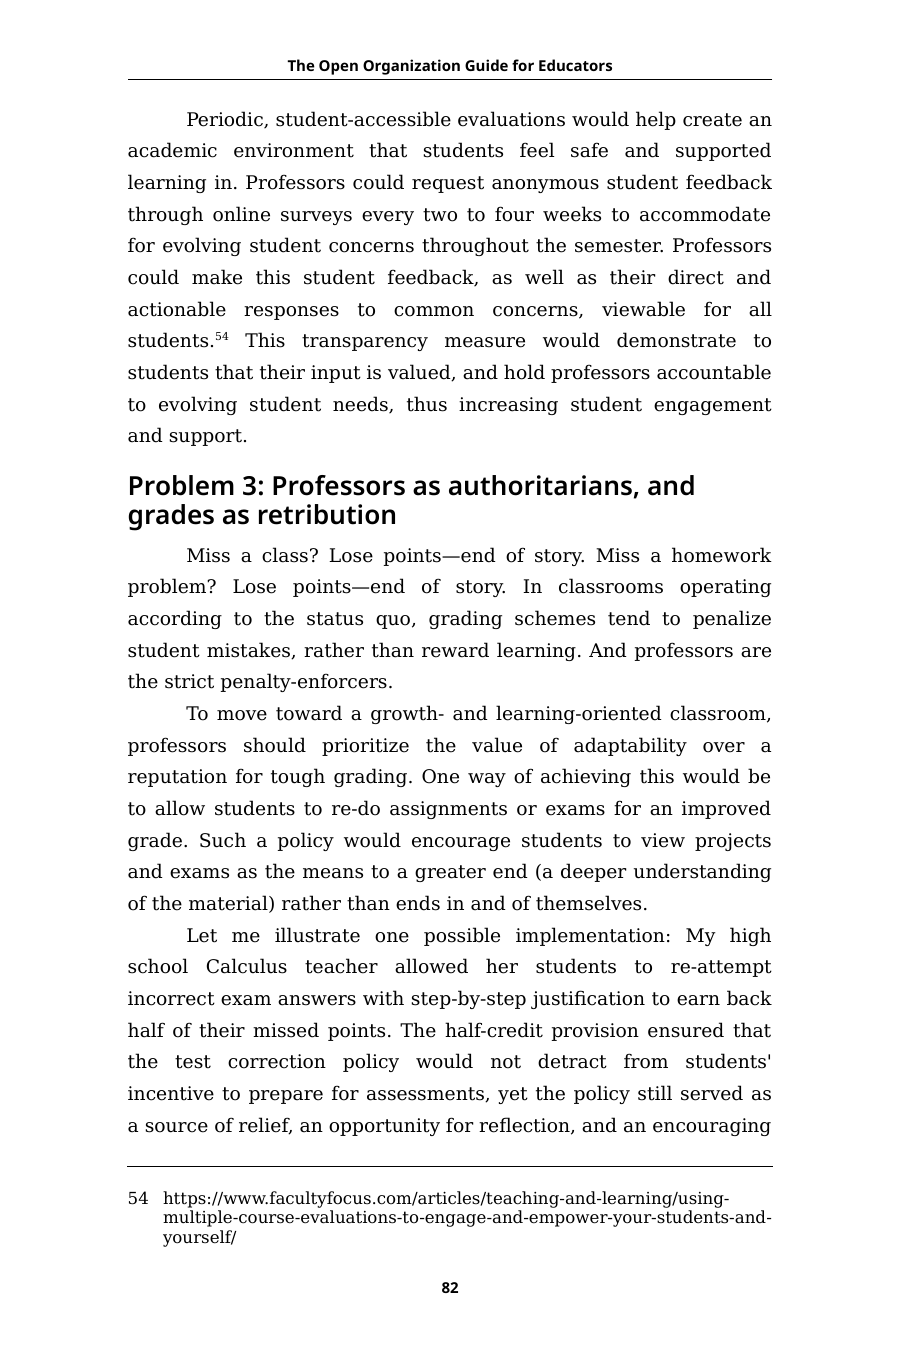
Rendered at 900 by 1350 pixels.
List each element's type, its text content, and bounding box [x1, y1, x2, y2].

subtitle Problem 3: Professors as authoritarians, and grades as retribution [127, 472, 772, 532]
text Let me illustrate one possible implementation: My high school Calculus teacher allowed her students to re-attempt incorrect exam answers with step-by-step justification to earn back half of their missed points. The half-credit provision ensured that the test correction policy would not detract from students' incentive to prepare for assessments, yet the policy still served as a source of relief, an opportunity for reflection, and an encouraging [127, 925, 772, 1137]
text Periodic, student-accessible evaluations would help create an academic environment that students feel safe and supported learning in. Professors could request anonymous student feedback through online surveys every two to four weeks to accommodate for evolving student concerns throughout the semester. Professors could make this student feedback, as well as their direct and actionable responses to common concerns, viewable for all students. This transparency measure would demonstrate to students that their input is valued, and hold professors accountable to evolving student needs, thus increasing student engagement and support. [127, 109, 772, 447]
text To move toward a growth- and learning-oriented classroom, professors should prioritize the value of adaptability over a reputation for tough grading. One way of achieving this would be to allow students to re-do assignments or exams for an improved grade. Such a policy would encourage students to view projects and exams as the means to a greater end (a deeper understanding of the material) rather than ends in and of themselves. [127, 703, 772, 915]
text https://www.facultyfocus.com/articles/teaching-and-learning/using-multiple-course-evaluations-to-engage-and-empower-your-students-and-yourself/ [127, 1189, 772, 1247]
text Miss a class? Lose points—end of story. Miss a homework problem? Lose points—end of story. In classrooms operating according to the status quo, grading schemes tend to penalize student mistakes, rather than reward learning. And professors are the strict penalty-enforcers. [127, 545, 772, 693]
